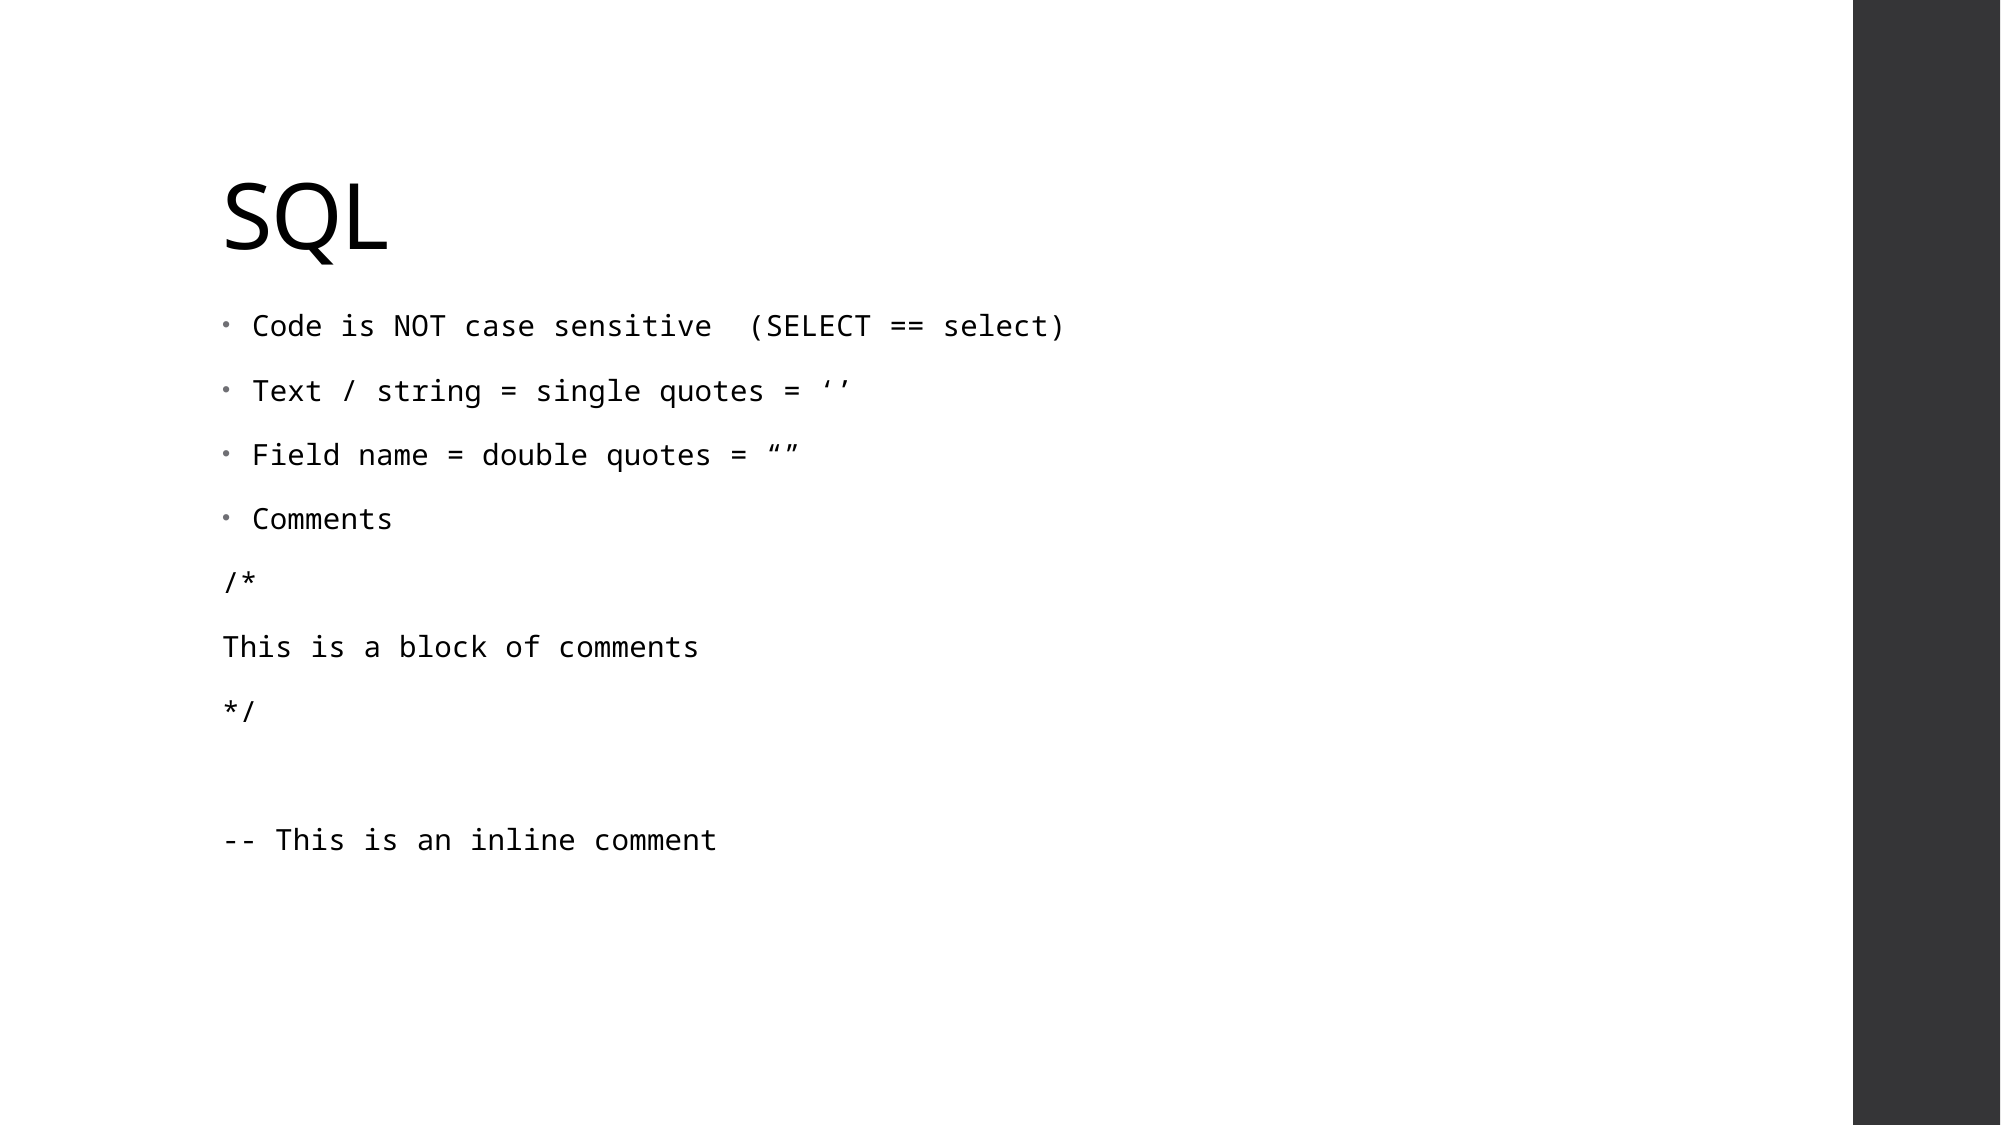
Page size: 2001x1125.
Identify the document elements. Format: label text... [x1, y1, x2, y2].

title SQL [206, 60, 1797, 278]
list Code is NOT case sensitive (SELECT == select) Text / string = single quotes = ‘’ Field name = double quotes = “” Comments /* This is a block of comments */ -- This is an inline comment [206, 299, 1617, 1014]
